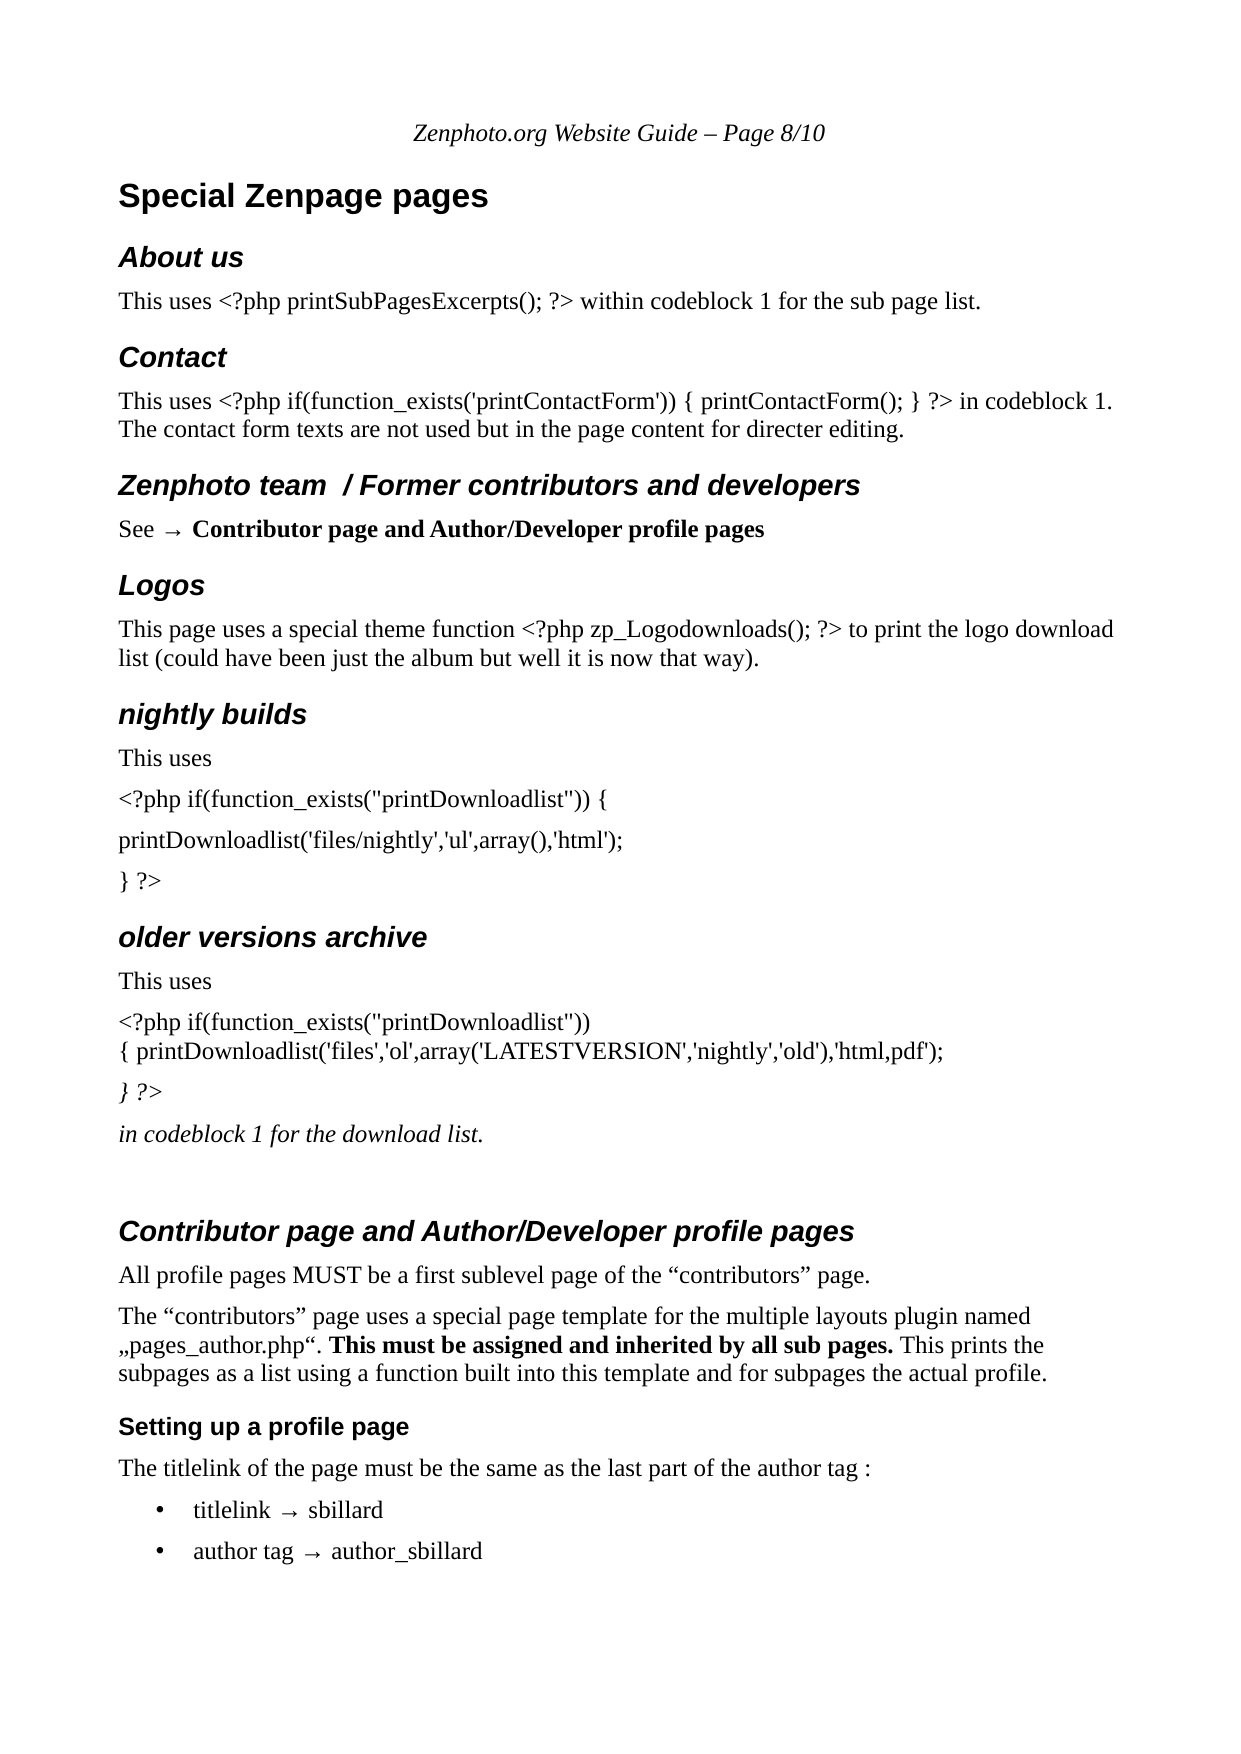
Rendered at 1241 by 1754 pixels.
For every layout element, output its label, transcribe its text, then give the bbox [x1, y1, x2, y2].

subtitle Setting up a profile page [118, 1412, 1122, 1441]
text This uses <?php printSubPagesExcerpts(); ?> within codeblock 1 for the sub page list. [118, 286, 1122, 315]
subtitle Zenphoto team / Former contributors and developers [118, 468, 1122, 502]
text in codeblock 1 for the download list. [118, 1119, 1122, 1147]
text All profile pages MUST be a first sublevel page of the “contributors” page. [118, 1260, 1122, 1288]
text This page uses a special theme function <?php zp_Logodownloads(); ?> to print the logo download list (could have been just the album but well it is now that way). [118, 614, 1122, 672]
text See → Contributor page and Author/Developer profile pages [118, 514, 1122, 543]
list titlelink → sbillard [156, 1495, 1122, 1523]
subtitle Contact [118, 340, 1122, 373]
text The “contributors” page uses a special page template for the multiple layouts plugin named „pages_author.php“. This must be assigned and inherited by all sub pages. This prints the subpages as a list using a function built into this template and for subpages the actual profile. [118, 1301, 1122, 1387]
text <?php if(function_exists("printDownloadlist")) { [118, 784, 1122, 813]
subtitle Contributor page and Author/Developer profile pages [118, 1214, 1122, 1247]
text The titlelink of the page must be the same as the last part of the author tag : [118, 1453, 1122, 1482]
text This uses <?php if(function_exists('printContactForm')) { printContactForm(); } ?> in codeblock 1. The contact form texts are not used but in the page content for directer editing. [118, 386, 1122, 443]
text printDownloadlist('files/nightly','ul',array(),'html'); [118, 825, 1122, 854]
list author tag → author_sbillard [156, 1536, 1122, 1565]
text } ?> [118, 1077, 1122, 1106]
text <?php if(function_exists("printDownloadlist")) { printDownloadlist('files','ol',array('LATESTVERSION','nightly','old'),'html,pdf'); [118, 1007, 1122, 1065]
subtitle About us [118, 240, 1122, 273]
text } ?> [118, 866, 1122, 895]
subtitle older versions archive [118, 920, 1122, 954]
subtitle Special Zenpage pages [118, 176, 1122, 215]
text This uses [118, 966, 1122, 995]
subtitle Logos [118, 568, 1122, 602]
subtitle nightly builds [118, 697, 1122, 730]
text This uses [118, 743, 1122, 771]
